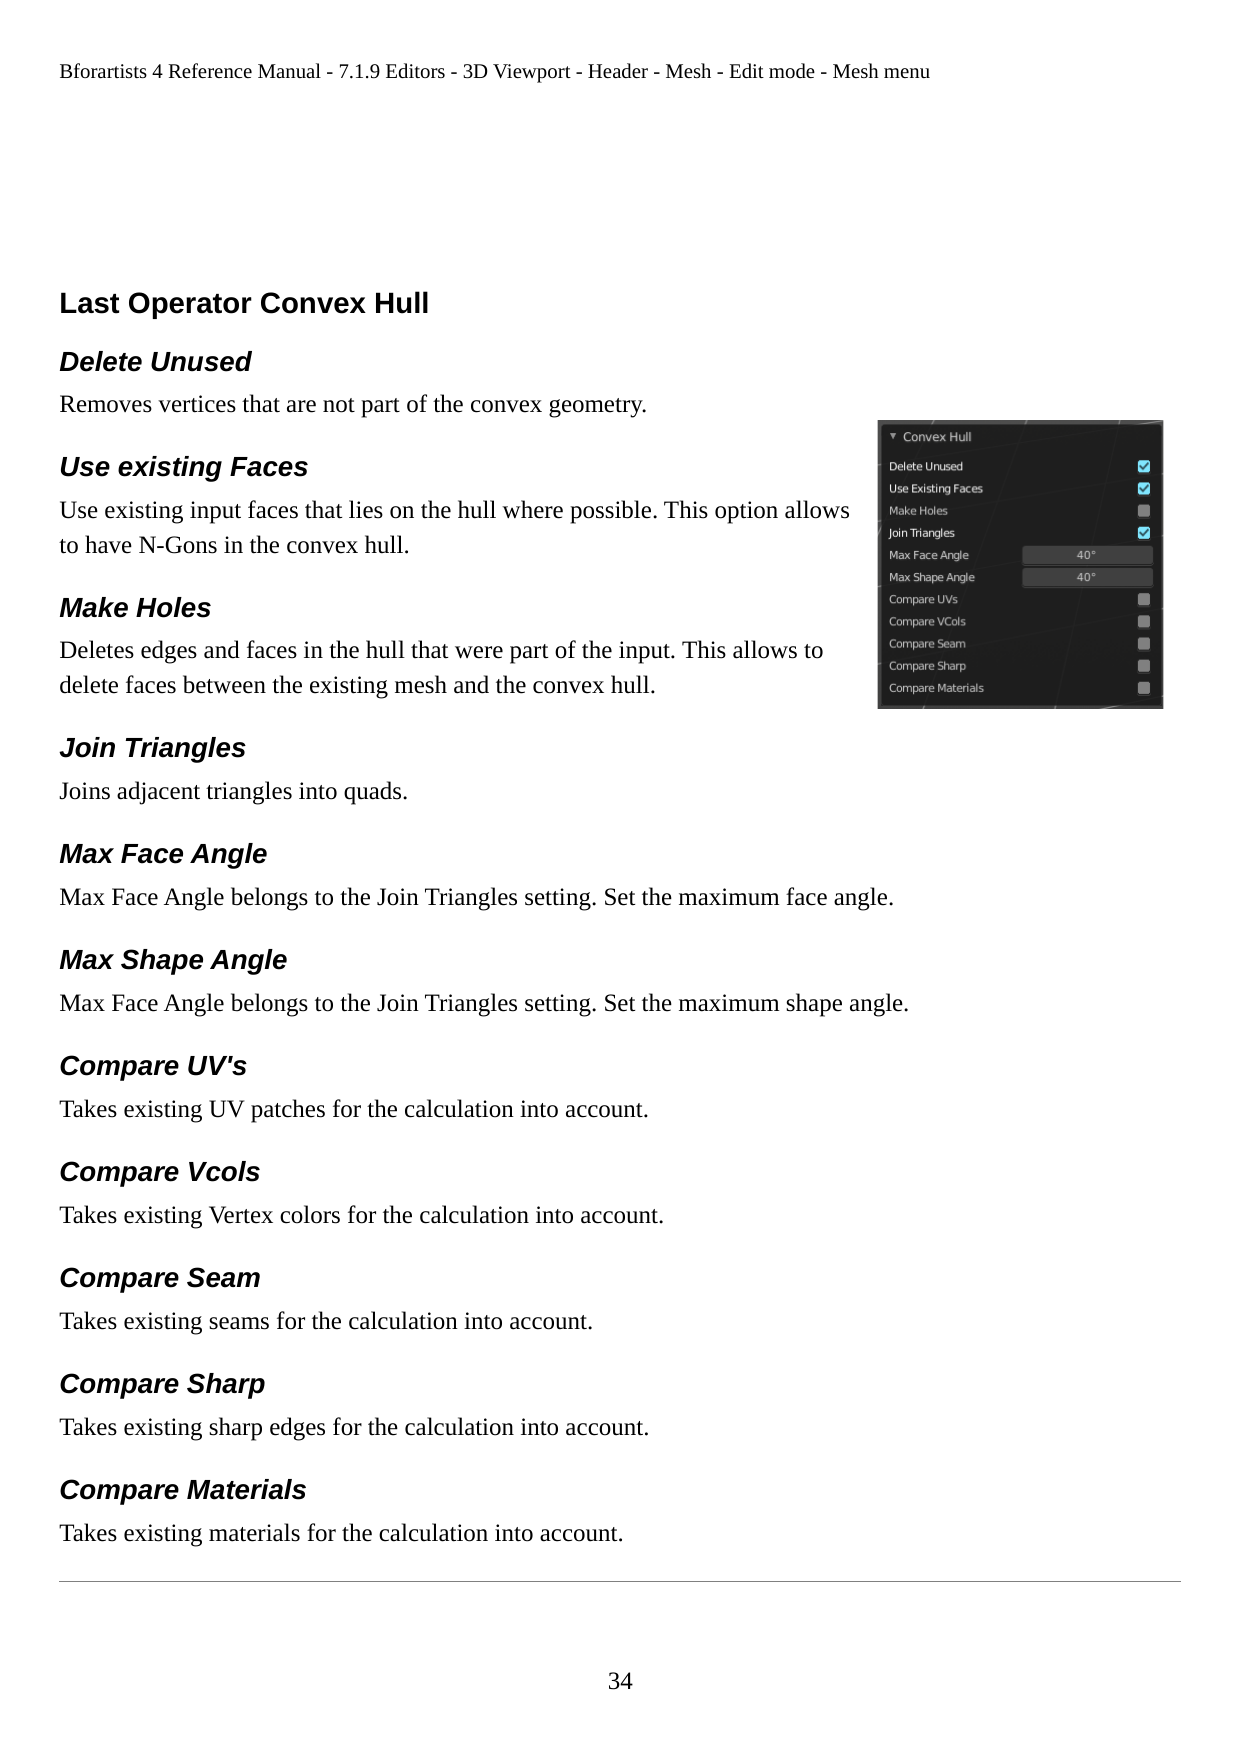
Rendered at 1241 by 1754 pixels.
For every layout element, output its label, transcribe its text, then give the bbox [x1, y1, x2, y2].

subtitle Compare Seam [59, 1261, 1181, 1293]
subtitle Max Face Angle [59, 838, 1181, 869]
text Max Face Angle belongs to the Join Triangles setting. Set the maximum face angle. [59, 882, 1181, 911]
subtitle Compare UV's [59, 1049, 1181, 1081]
subtitle Join Triangles [59, 732, 1181, 763]
text Joins adjacent triangles into quads. [59, 776, 1181, 805]
subtitle Compare Materials [59, 1473, 1181, 1505]
text Takes existing UV patches for the calculation into account. [59, 1094, 1181, 1123]
text Removes vertices that are not part of the convex geometry. [59, 389, 1181, 418]
picture [877, 420, 1164, 709]
subtitle Use existing Faces [59, 451, 877, 483]
subtitle Delete Unused [59, 345, 1181, 377]
text Takes existing materials for the calculation into account. [59, 1518, 1181, 1546]
text Takes existing Vertex colors for the calculation into account. [59, 1200, 1181, 1228]
subtitle Max Shape Angle [59, 943, 1181, 975]
subtitle Compare Sharp [59, 1367, 1181, 1399]
text Use existing input faces that lies on the hull where possible. This option allows to have N-Gons in the convex hull. [59, 495, 877, 558]
subtitle Last Operator Convex Hull [59, 286, 1181, 320]
text Takes existing sharp edges for the calculation into account. [59, 1412, 1181, 1440]
subtitle [1164, 451, 1181, 483]
text Max Face Angle belongs to the Join Triangles setting. Set the maximum shape angle. [59, 988, 1181, 1017]
subtitle Compare Vcols [59, 1155, 1181, 1187]
text Deletes edges and faces in the hull that were part of the input. This allows to delete faces between the existing mesh and the convex hull. [59, 636, 877, 699]
text Takes existing seams for the calculation into account. [59, 1306, 1181, 1334]
subtitle Make Holes [59, 591, 877, 623]
subtitle [1164, 591, 1181, 623]
